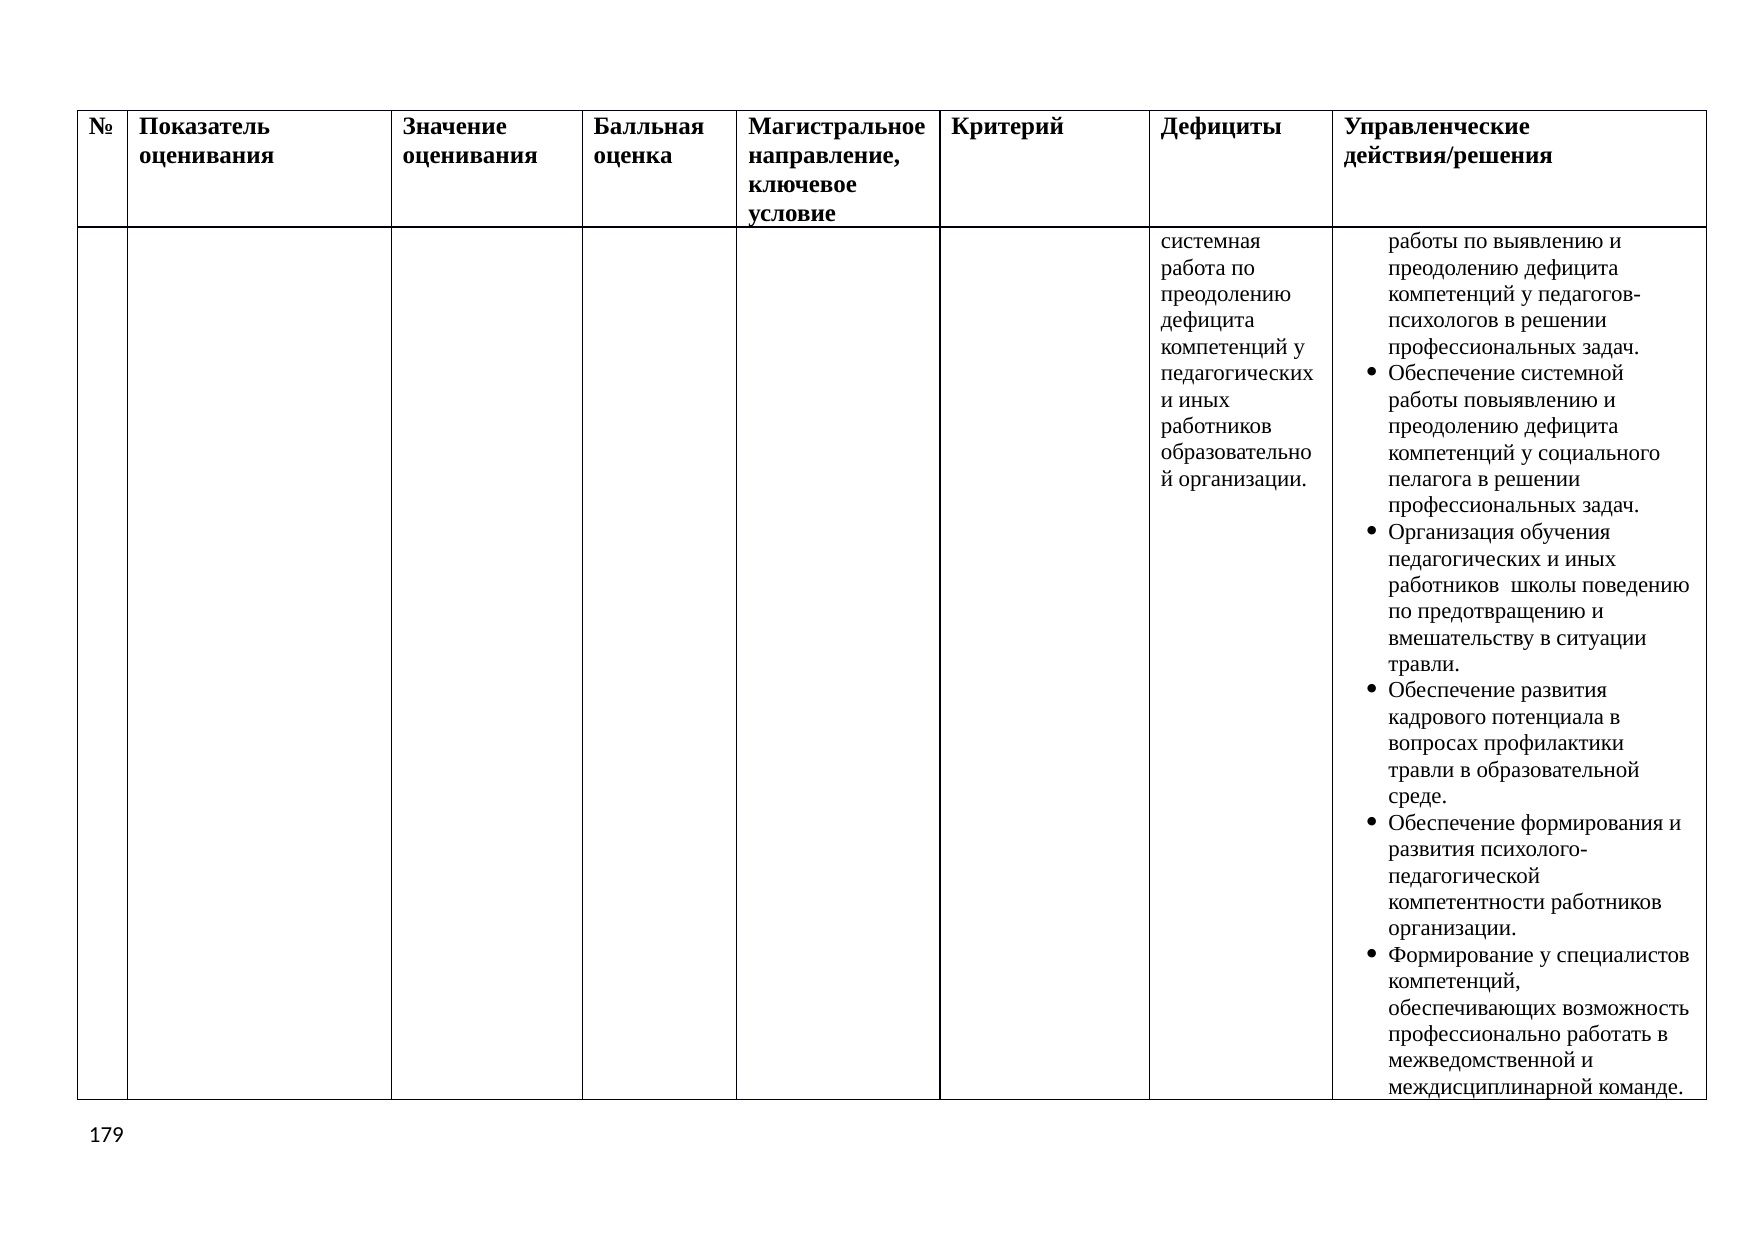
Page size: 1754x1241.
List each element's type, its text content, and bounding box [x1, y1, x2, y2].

table_header Критерий [941, 111, 1149, 226]
table_cell [583, 228, 736, 1099]
table_cell [78, 228, 127, 1099]
table_header № [78, 111, 127, 226]
table_cell [128, 228, 391, 1099]
table_cell системная работа по преодолению дефицита компетенций у педагогических и иных работников образовательной организации. [1150, 228, 1332, 1099]
table_header Значение оценивания [392, 111, 582, 226]
table_header Балльная оценка [583, 111, 736, 226]
table_cell [737, 228, 939, 1099]
table_cell [941, 228, 1149, 1099]
table_cell работы по выявлению и преодолению дефицита компетенций у педагогов-психологов в решении профессиональных задач. Обеспечение системной работы повыявлению и преодолению дефицита компетенций у социального пелагога в решении профессиональных задач. Организация обучения педагогических и иных работников школы поведению по предотвращению и вмешательству в ситуации травли. Обеспечение развития кадрового потенциала в вопросах профилактики травли в образовательной среде. Обеспечение формирования и развития психолого-педагогической компетентности работников организации. Формирование у специалистов компетенций, обеспечивающих возможность профессионально работать в межведомственной и междисциплинарной команде. [1333, 228, 1706, 1099]
table_header Показатель оценивания [128, 111, 391, 226]
table_header Дефициты [1150, 111, 1332, 226]
table_header Управленческие действия/решения [1333, 111, 1706, 226]
table_cell [392, 228, 582, 1099]
table_header Магистральное направление, ключевое условие [737, 111, 939, 226]
